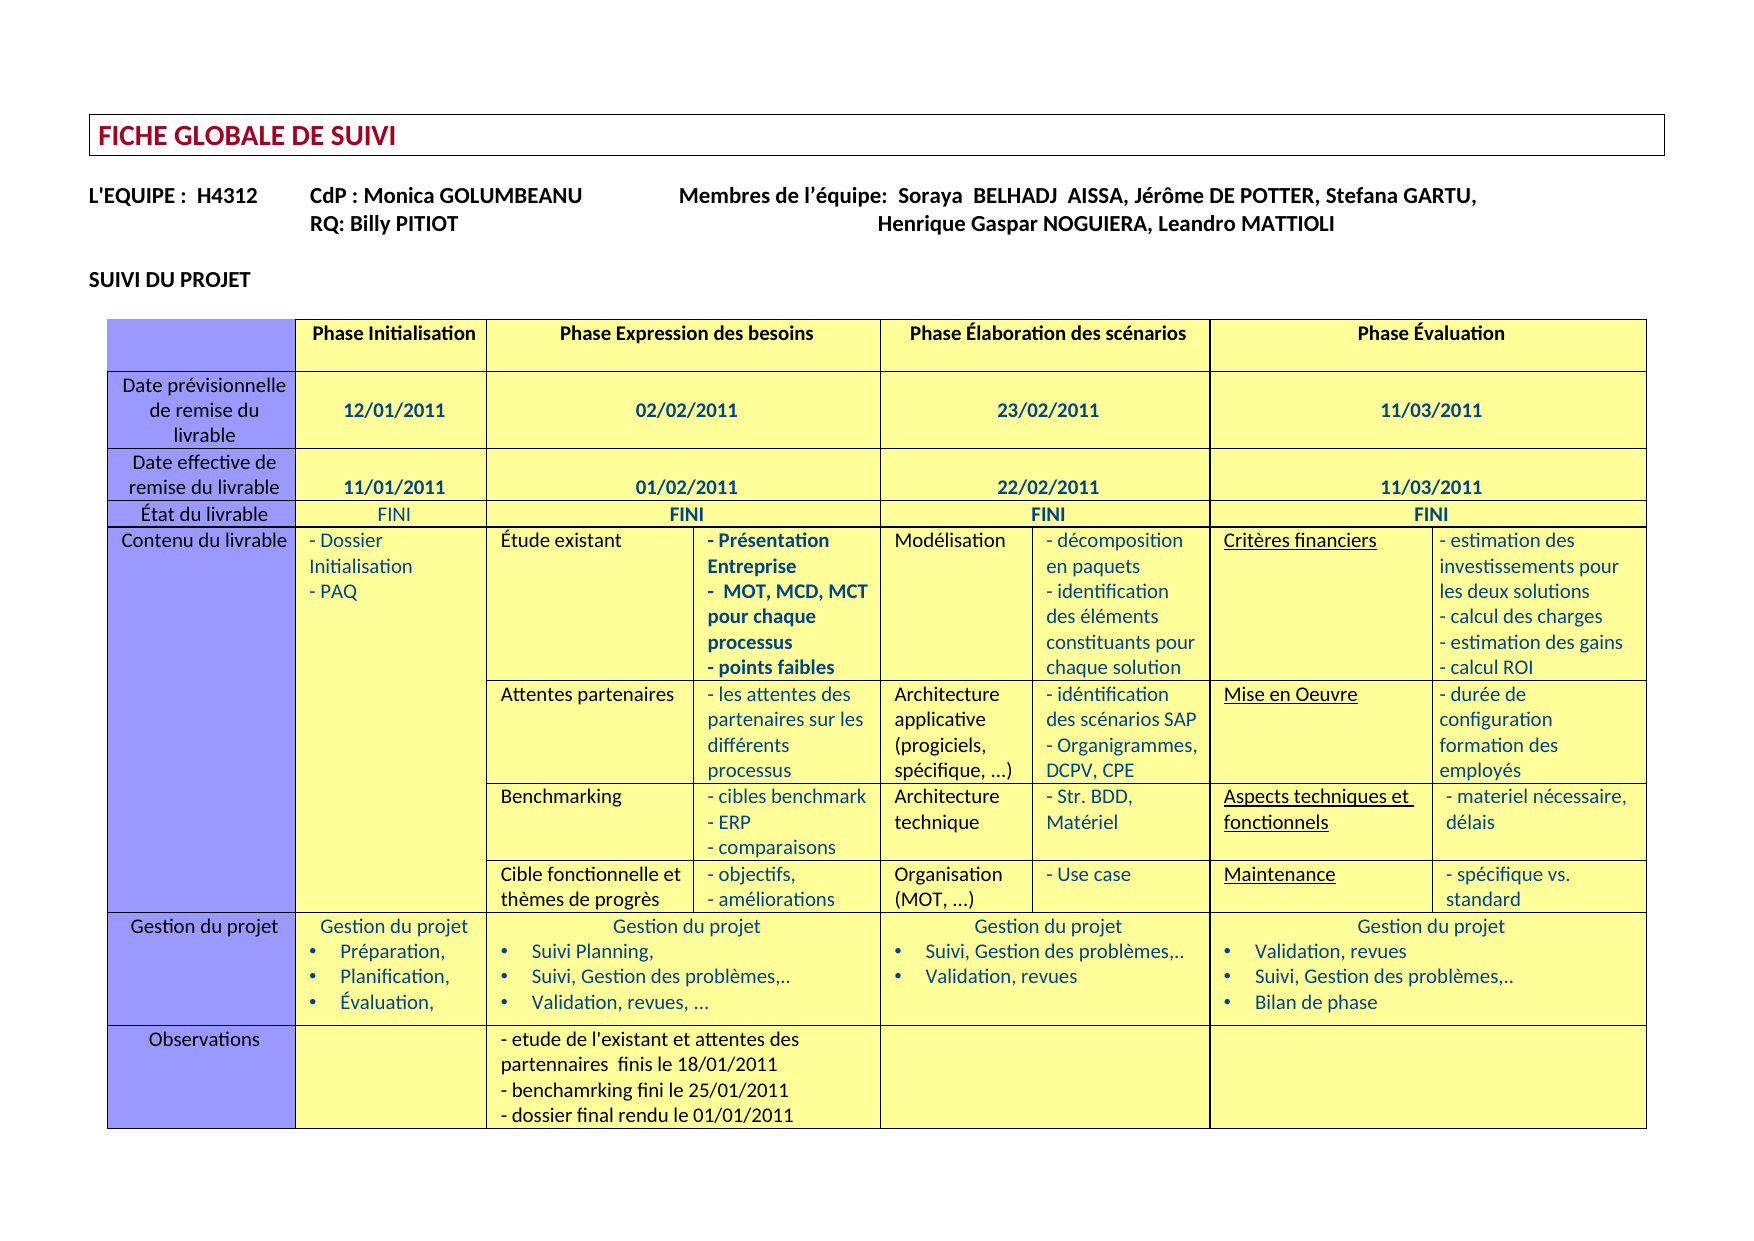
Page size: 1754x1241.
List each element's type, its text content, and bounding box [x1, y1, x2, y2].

table_cell - Présentation Entreprise - MOT, MCD, MCT pour chaque processus - points faibles [694, 528, 880, 680]
table_cell Gestion du projet Suivi, Gestion des problèmes,.. Validation, revues [881, 913, 1209, 1025]
table_cell - Use case [1033, 861, 1209, 912]
table_cell - les attentes des partenaires sur les différents processus [694, 681, 880, 783]
table_cell Architecture technique [881, 784, 1032, 860]
table_cell Attentes partenaires [487, 681, 693, 783]
table_cell Aspects techniques et fonctionnels [1211, 784, 1432, 860]
table_cell - estimation des investissements pour les deux solutions - calcul des charges - estimation des gains - calcul ROI [1433, 528, 1646, 680]
table_cell - cibles benchmark - ERP - comparaisons [694, 784, 880, 860]
text SUIVI DU PROJET [89, 265, 1665, 293]
table_cell [296, 1026, 486, 1128]
table_cell Étude existant [487, 528, 693, 680]
table_cell 11/01/2011 [296, 449, 486, 500]
table_cell Benchmarking [487, 784, 693, 860]
table_header Phase Élaboration des scénarios [881, 320, 1209, 371]
table_cell Contenu du livrable [108, 528, 295, 912]
table_cell Organisation (MOT, ...) [881, 861, 1032, 912]
table_cell Gestion du projet Validation, revues Suivi, Gestion des problèmes,.. Bilan de phase [1211, 913, 1646, 1025]
table_cell - objectifs, - améliorations [694, 861, 880, 912]
table_cell [1211, 1026, 1646, 1128]
table_cell FINI [881, 501, 1209, 526]
table_cell Gestion du projet Préparation, Planification, Évaluation, [296, 913, 486, 1025]
table_cell - durée de configuration formation des employés [1433, 681, 1646, 783]
table_cell FINI [296, 501, 486, 526]
table_cell - spécifique vs. standard [1433, 861, 1646, 912]
table_cell FINI [487, 501, 880, 526]
table_header Phase Expression des besoins [487, 320, 880, 371]
table_header Phase Initialisation [296, 320, 486, 371]
table_cell Critères financiers [1211, 528, 1432, 680]
table_cell Maintenance [1211, 861, 1432, 912]
table_cell FINI [1211, 501, 1646, 526]
table_cell 23/02/2011 [881, 372, 1209, 448]
table_cell 22/02/2011 [881, 449, 1209, 500]
text FICHE GLOBALE DE SUIVI [90, 115, 1664, 155]
table_cell - idéntification des scénarios SAP - Organigrammes, DCPV, CPE [1033, 681, 1209, 783]
table_cell Date effective de remise du livrable [108, 449, 295, 500]
table_cell Mise en Oeuvre [1211, 681, 1432, 783]
text L'EQUIPE : H4312 CdP : Monica GOLUMBEANU Membres de l’équipe: Soraya BELHADJ AISSA, Jérôme DE POTTER, Stefana GARTU, [89, 181, 1665, 209]
table_cell Architecture applicative (progiciels, spécifique, ...) [881, 681, 1032, 783]
table_cell - materiel nécessaire, délais [1433, 784, 1646, 860]
table_cell - etude de l'existant et attentes des partennaires finis le 18/01/2011 - benchamrking fini le 25/01/2011 - dossier final rendu le 01/01/2011 [487, 1026, 880, 1128]
table_cell État du livrable [108, 501, 295, 526]
table_header Phase Évaluation [1211, 320, 1646, 371]
table_cell 11/03/2011 [1211, 449, 1646, 500]
text RQ: Billy PITIOT Henrique Gaspar NOGUIERA, Leandro MATTIOLI [89, 209, 1665, 237]
table_cell Cible fonctionnelle et thèmes de progrès [487, 861, 693, 912]
table_header [107, 319, 295, 371]
table_cell Date prévisionnelle de remise du livrable [108, 372, 295, 448]
table_cell Observations [108, 1026, 295, 1128]
table_cell Modélisation [881, 528, 1032, 680]
table_cell 01/02/2011 [487, 449, 880, 500]
table_cell Gestion du projet Suivi Planning, Suivi, Gestion des problèmes,.. Validation, revues, ... [487, 913, 880, 1025]
table_cell 12/01/2011 [296, 372, 486, 448]
table_cell - Dossier Initialisation - PAQ [296, 528, 486, 912]
table_cell [881, 1026, 1209, 1128]
table_cell - Str. BDD, Matériel [1033, 784, 1209, 860]
table_cell 02/02/2011 [487, 372, 880, 448]
table_cell 11/03/2011 [1211, 372, 1646, 448]
table_cell Gestion du projet [108, 913, 295, 1025]
table_cell - décomposition en paquets - identification des éléments constituants pour chaque solution [1033, 528, 1209, 680]
